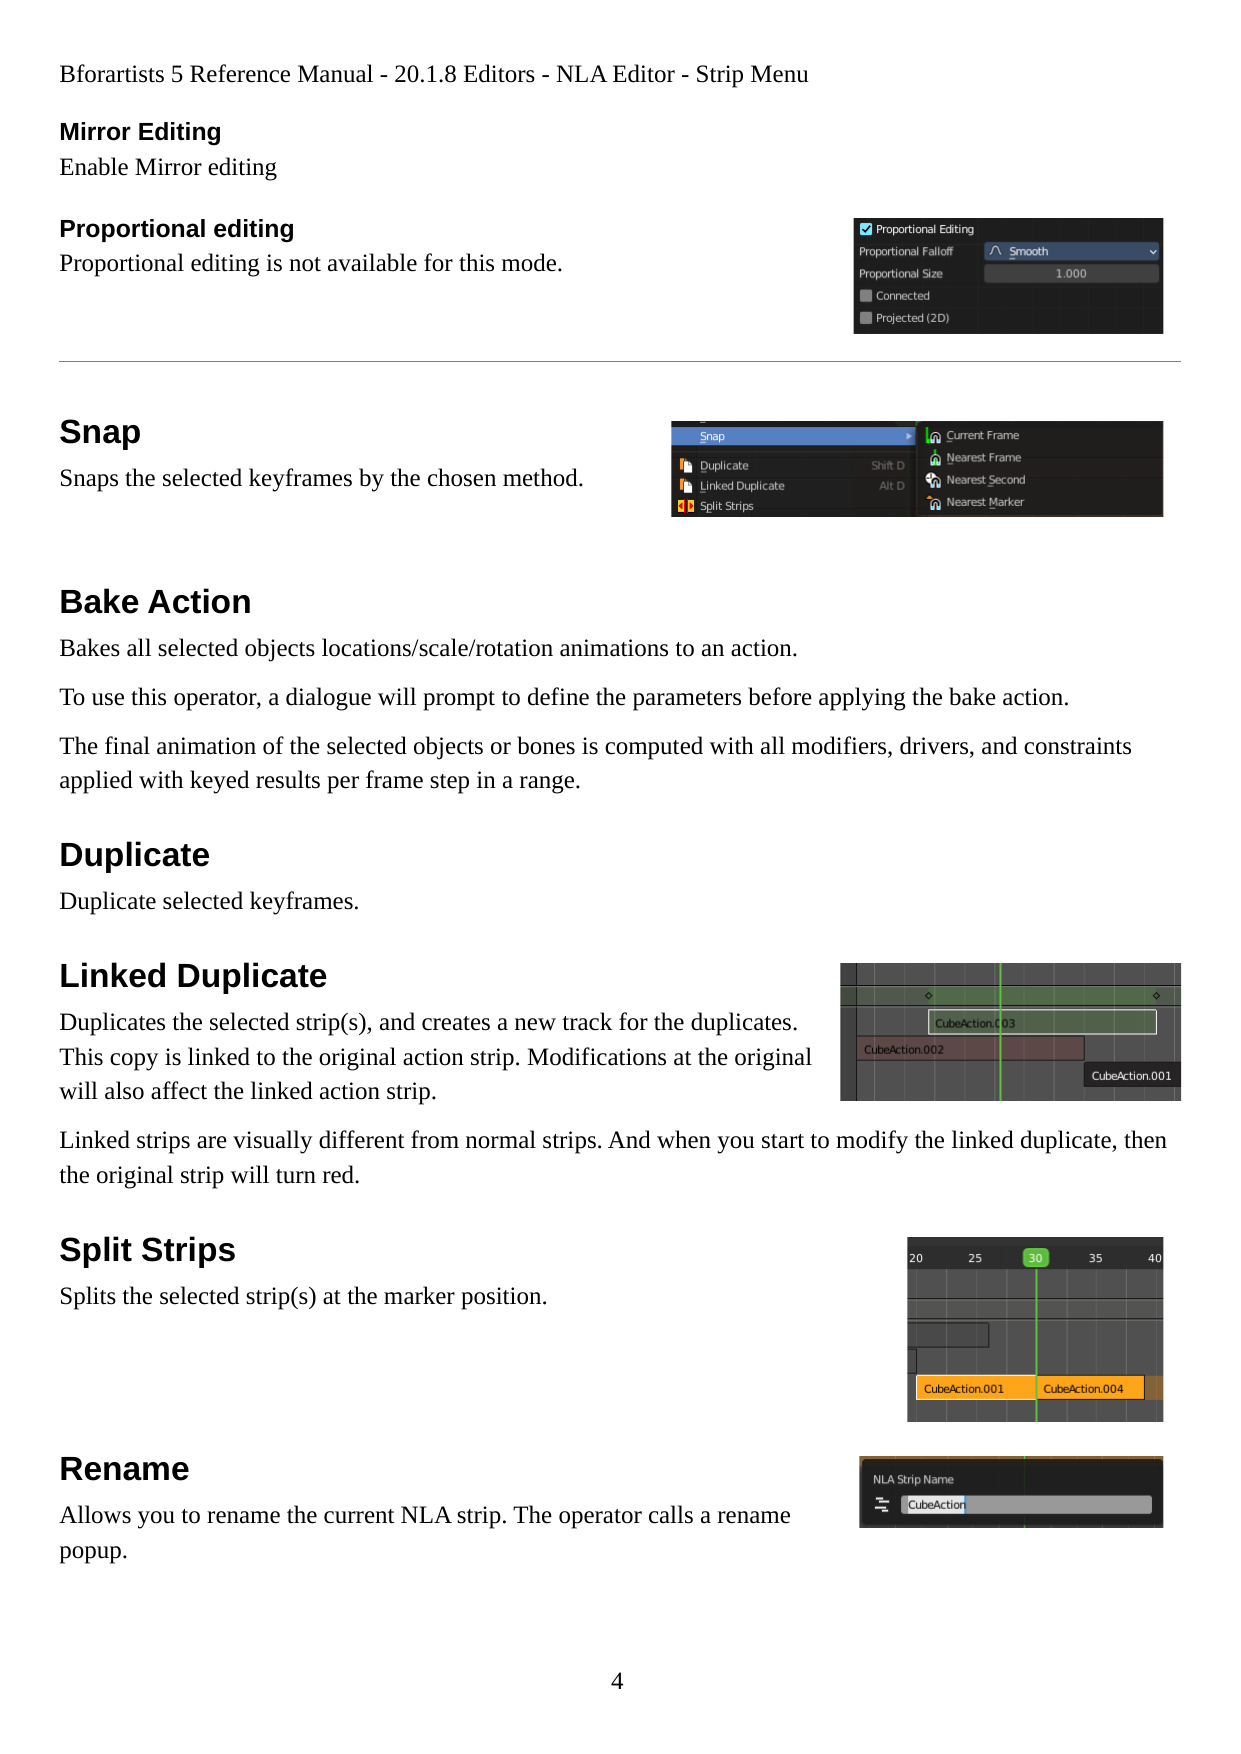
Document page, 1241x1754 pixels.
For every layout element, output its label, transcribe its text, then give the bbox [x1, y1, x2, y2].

text Snaps the selected keyframes by the chosen method. [59, 463, 671, 491]
subtitle Linked Duplicate [59, 956, 1181, 995]
text Duplicate selected keyframes. [59, 886, 1181, 915]
text Bakes all selected objects locations/scale/rotation animations to an action. [59, 633, 1181, 662]
text The final animation of the selected objects or bones is computed with all modifiers, drivers, and constraints applied with keyed results per frame step in a range. [59, 731, 1181, 794]
picture [671, 421, 1164, 517]
picture [853, 218, 1164, 334]
text To use this operator, a dialogue will prompt to define the parameters before applying the bake action. [59, 682, 1181, 711]
picture [907, 1237, 1164, 1422]
text Enable Mirror editing [59, 152, 1181, 181]
picture [859, 1456, 1164, 1528]
text Splits the selected strip(s) at the marker position. [59, 1281, 907, 1310]
text Allows you to rename the current NLA strip. The operator calls a rename popup. [59, 1500, 1181, 1563]
text Duplicates the selected strip(s), and creates a new track for the duplicates. This copy is linked to the original action strip. Modifications at the original will also affect the linked action strip. [59, 1007, 1181, 1105]
subtitle Bake Action [59, 582, 1181, 620]
subtitle Snap [59, 412, 1181, 450]
subtitle Split Strips [59, 1230, 1181, 1268]
subtitle Duplicate [59, 835, 1181, 874]
picture [840, 963, 1182, 1101]
text Linked strips are visually different from normal strips. And when you start to modify the linked duplicate, then the original strip will turn red. [59, 1126, 1181, 1189]
subtitle Mirror Editing [59, 117, 1181, 146]
text Proportional editing is not available for this mode. [59, 248, 853, 277]
subtitle Proportional editing [59, 214, 1181, 242]
subtitle Rename [59, 1449, 1181, 1488]
